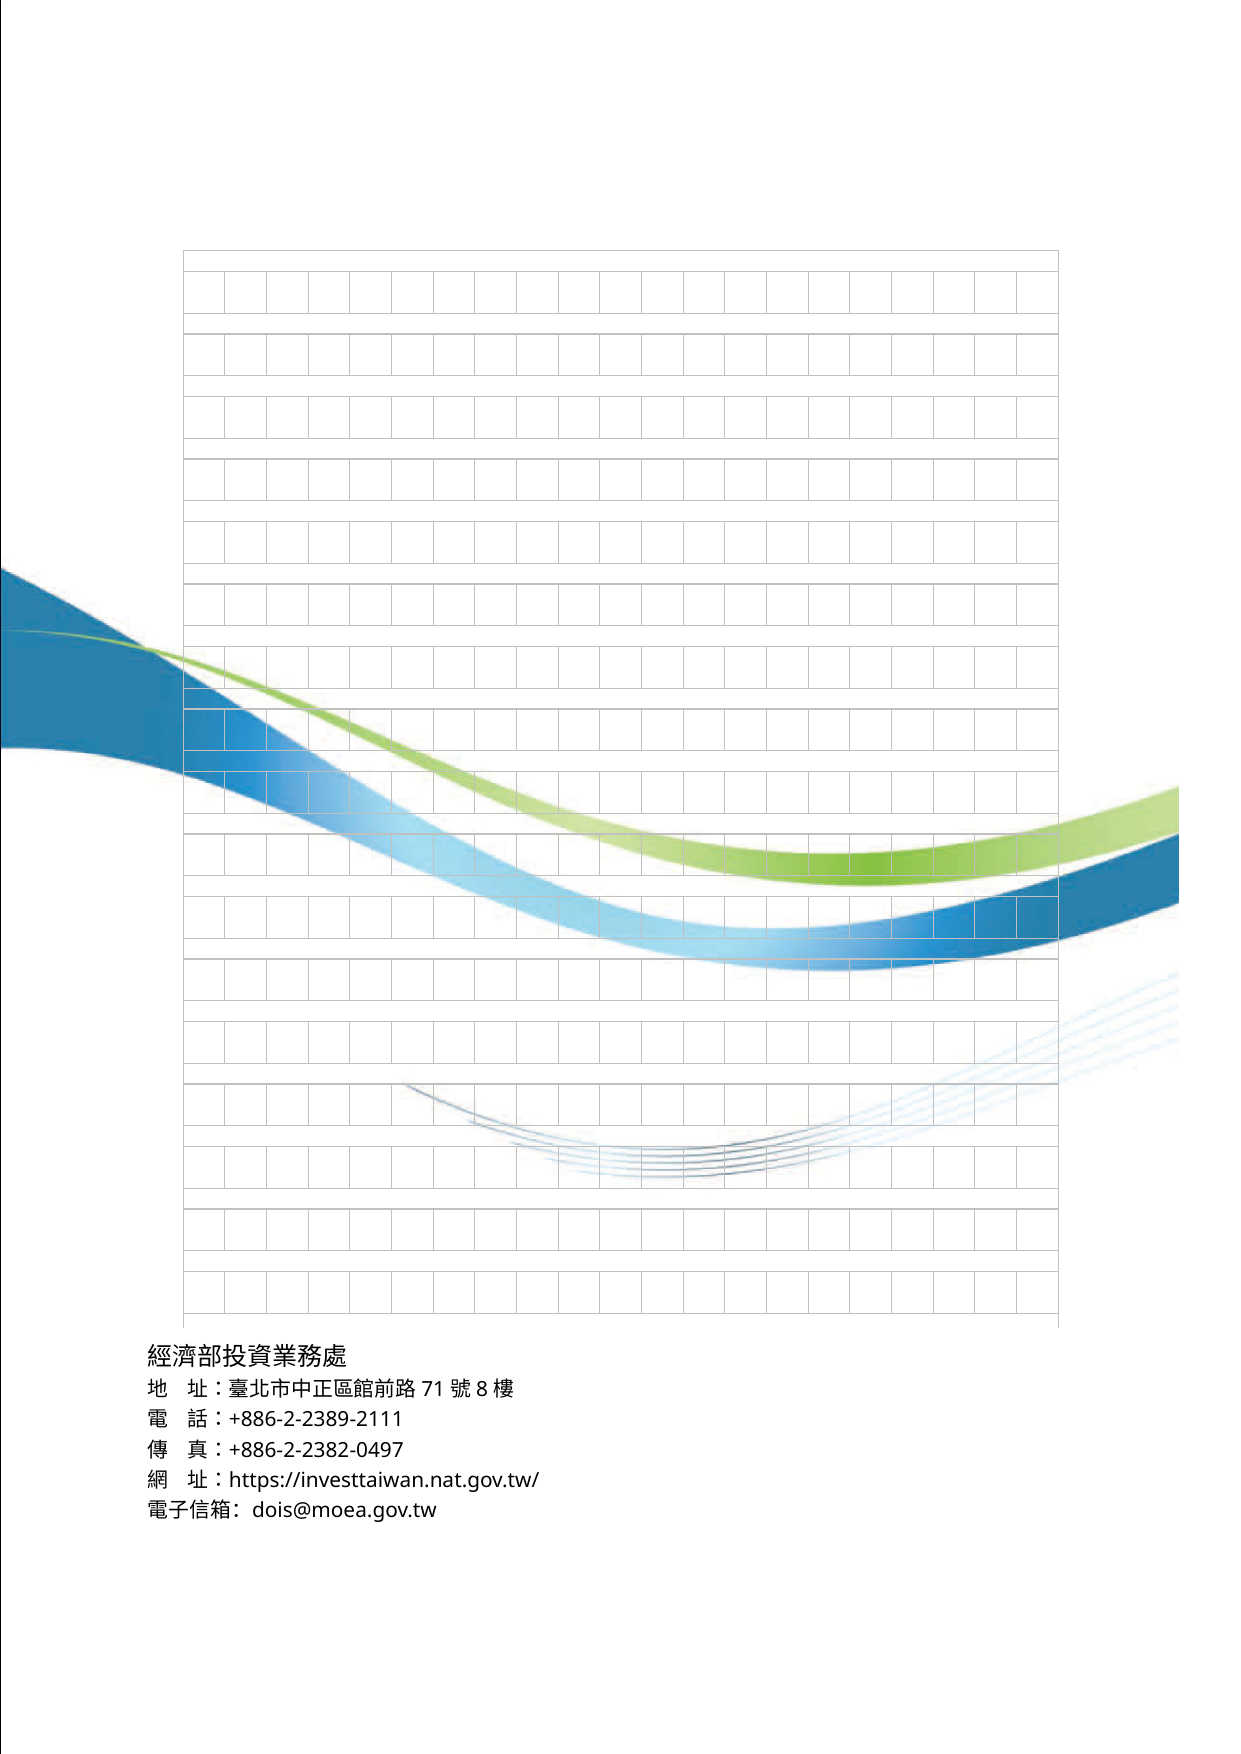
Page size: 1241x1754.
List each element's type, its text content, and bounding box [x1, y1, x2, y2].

picture [0, 0, 1179, 1754]
text 傳 真：+886-2-2382-0497 [148, 1433, 1113, 1463]
text 地 址：臺北市中正區館前路 71 號 8 樓 [148, 1372, 1113, 1403]
text 電 話：+886-2-2389-2111 [148, 1403, 1113, 1433]
text 經濟部投資業務處 [148, 1336, 1113, 1372]
text 網 址：https://investtaiwan.nat.gov.tw/ [148, 1463, 1113, 1493]
text 電子信箱：dois@moea.gov.tw [148, 1493, 1113, 1524]
